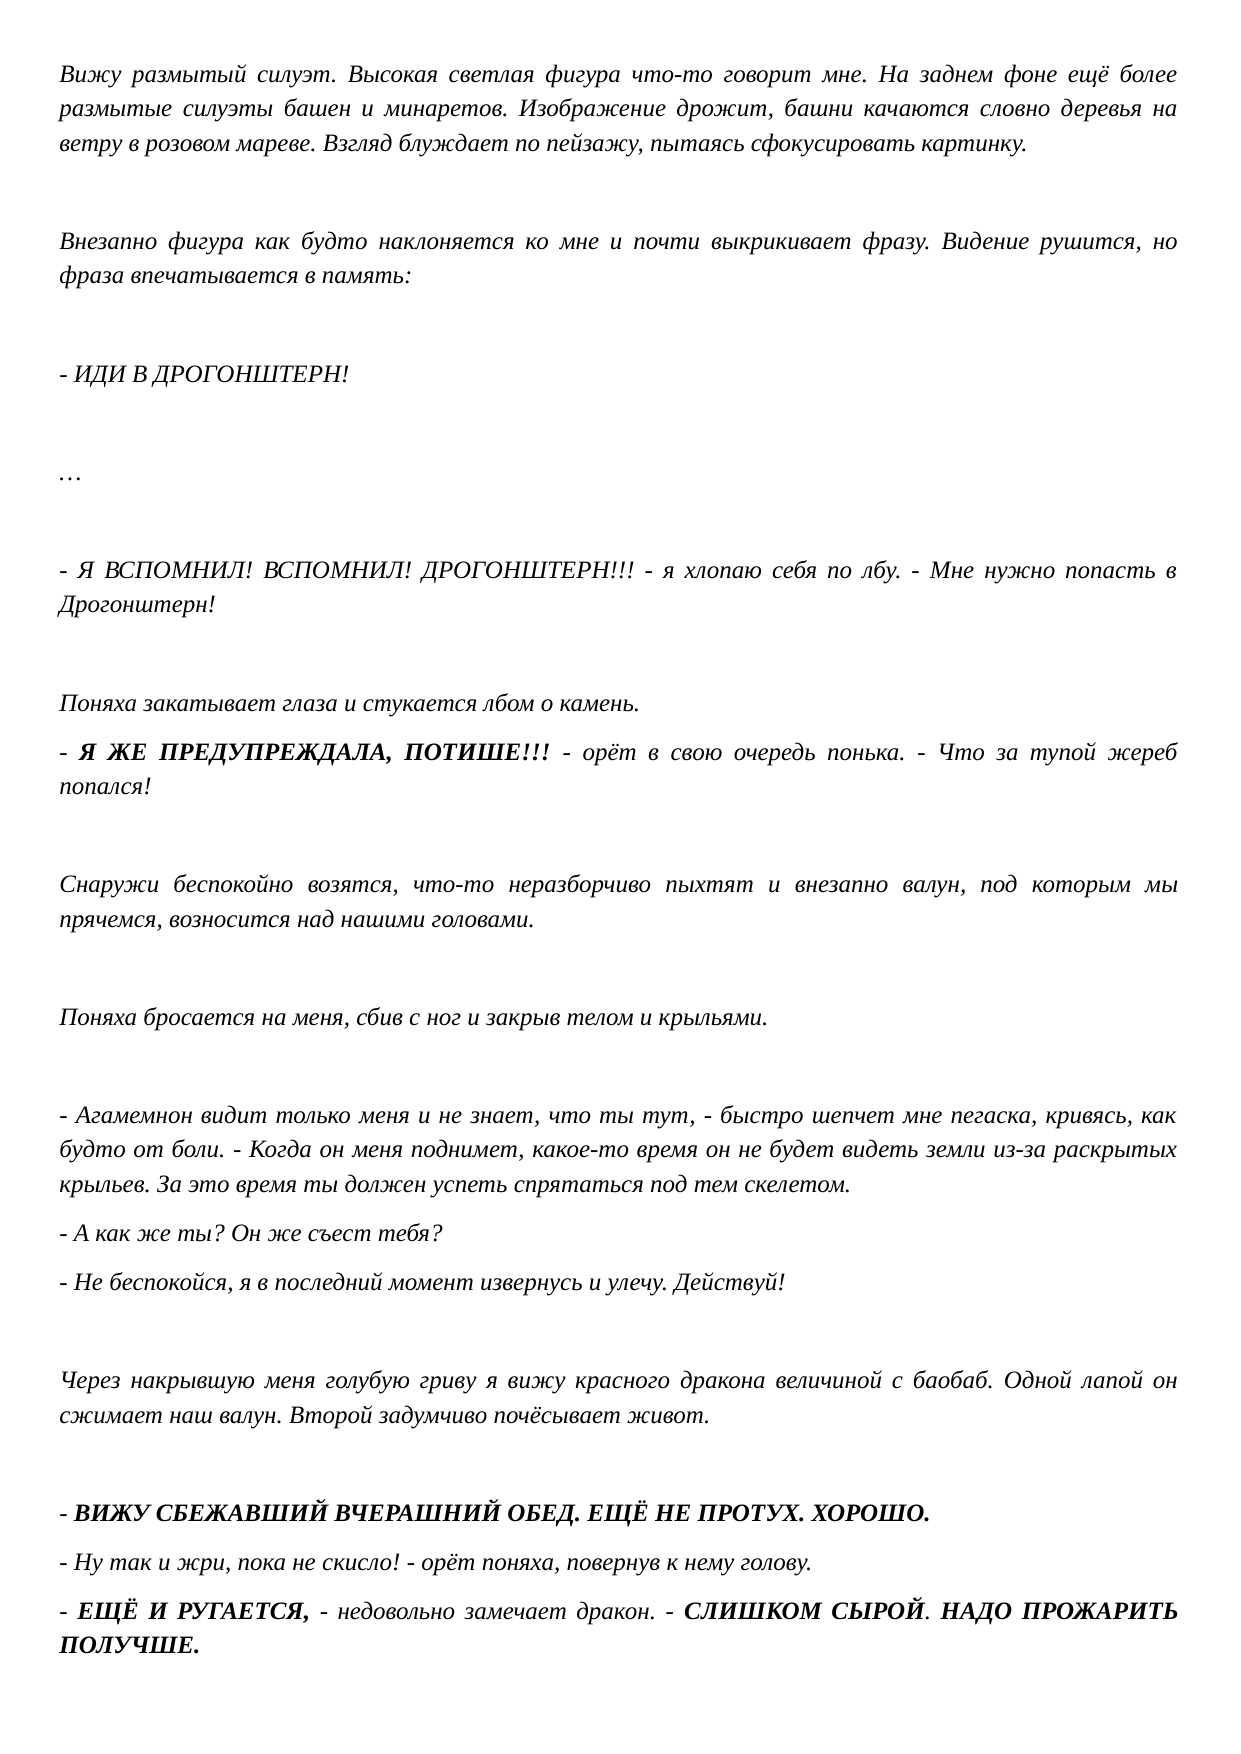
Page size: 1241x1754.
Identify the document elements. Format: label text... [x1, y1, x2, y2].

text - Ну так и жри, пока не скисло! - орёт поняха, повернув к нему голову. [59, 1547, 1181, 1576]
text - Я ЖЕ ПРЕДУПРЕЖДАЛА, ПОТИШЕ!!! - орёт в свою очередь понька. - Что за тупой жереб попался! [59, 737, 1181, 800]
text - А как же ты? Он же съест тебя? [59, 1218, 1181, 1247]
text - Я ВСПОМНИЛ! ВСПОМНИЛ! ДРОГОНШТЕРН!!! - я хлопаю себя по лбу. - Мне нужно попасть в Дрогонштерн! [59, 555, 1181, 618]
text Вижу размытый силуэт. Высокая светлая фигура что-то говорит мне. На заднем фоне ещё более размытые силуэты башен и минаретов. Изображение дрожит, башни качаются словно деревья на ветру в розовом мареве. Взгляд блуждает по пейзажу, пытаясь сфокусировать картинку. [59, 59, 1181, 157]
text - Не беспокойся, я в последний момент извернусь и улечу. Действуй! [59, 1267, 1181, 1296]
text Снаружи беспокойно возятся, что-то неразборчиво пыхтят и внезапно валун, под которым мы прячемся, возносится над нашими головами. [59, 869, 1181, 932]
text Поняха бросается на меня, сбив с ног и закрыв телом и крыльями. [59, 1002, 1181, 1031]
text Поняха закатывает глаза и стукается лбом о камень. [59, 688, 1181, 716]
text Внезапно фигура как будто наклоняется ко мне и почти выкрикивает фразу. Видение рушится, но фраза впечатывается в память: [59, 226, 1181, 289]
text - ВИЖУ СБЕЖАВШИЙ ВЧЕРАШНИЙ ОБЕД. ЕЩЁ НЕ ПРОТУХ. ХОРОШО. [59, 1498, 1181, 1527]
text - ЕЩЁ И РУГАЕТСЯ, - недовольно замечает дракон. - СЛИШКОМ СЫРОЙ. НАДО ПРОЖАРИТЬ ПОЛУЧШЕ. [59, 1596, 1181, 1659]
text … [59, 457, 1181, 486]
text Через накрывшую меня голубую гриву я вижу красного дракона величиной с баобаб. Одной лапой он сжимает наш валун. Второй задумчиво почёсывает живот. [59, 1365, 1181, 1428]
text - ИДИ В ДРОГОНШТЕРН! [59, 359, 1181, 387]
text - Агамемнон видит только меня и не знает, что ты тут, - быстро шепчет мне пегаска, кривясь, как будто от боли. - Когда он меня поднимет, какое-то время он не будет видеть земли из-за раскрытых крыльев. За это время ты должен успеть спрятаться под тем скелетом. [59, 1100, 1181, 1198]
